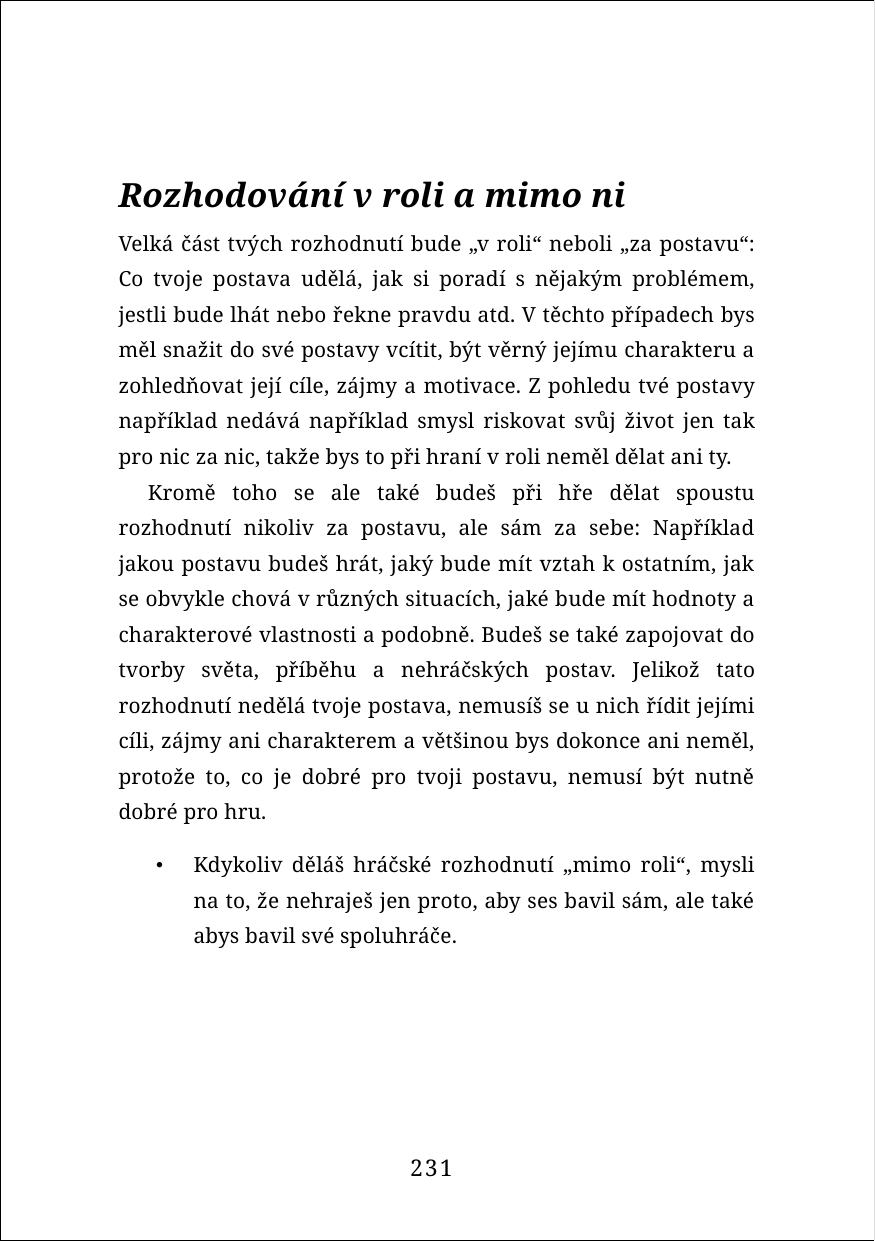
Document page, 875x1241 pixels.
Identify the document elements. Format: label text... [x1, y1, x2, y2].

text Velká část tvých rozhodnutí bude „v roli“ neboli „za postavu“: Co tvoje postava udělá, jak si poradí s nějakým problémem, jestli bude lhát nebo řekne pravdu atd. V těchto případech bys měl snažit do své postavy vcítit, být věrný jejímu charakteru a zohledňovat její cíle, zájmy a motivace. Z pohledu tvé postavy například nedává například smysl riskovat svůj život jen tak pro nic za nic, takže bys to při hraní v roli neměl dělat ani ty. Kromě toho se ale také budeš při hře dělat spoustu rozhodnutí nikoliv za postavu, ale sám za sebe: Například jakou postavu budeš hrát, jaký bude mít vztah k ostatním, jak se obvykle chová v různých situacích, jaké bude mít hodnoty a charakterové vlastnosti a podobně. Budeš se také zapojovat do tvorby světa, příběhu a nehráčských postav. Jelikož tato rozhodnutí nedělá tvoje postava, nemusíš se u nich řídit jejími cíli, zájmy ani charakterem a většinou bys dokonce ani neměl, protože to, co je dobré pro tvoji postavu, nemusí být nutně dobré pro hru. [118, 229, 756, 826]
list Kdykoliv děláš hráčské rozhodnutí „mimo roli“, mysli na to, že nehraješ jen proto, aby ses bavil sám, ale také abys bavil své spoluhráče. [156, 851, 756, 950]
subtitle Rozhodování v roli a mimo ni [118, 172, 756, 217]
